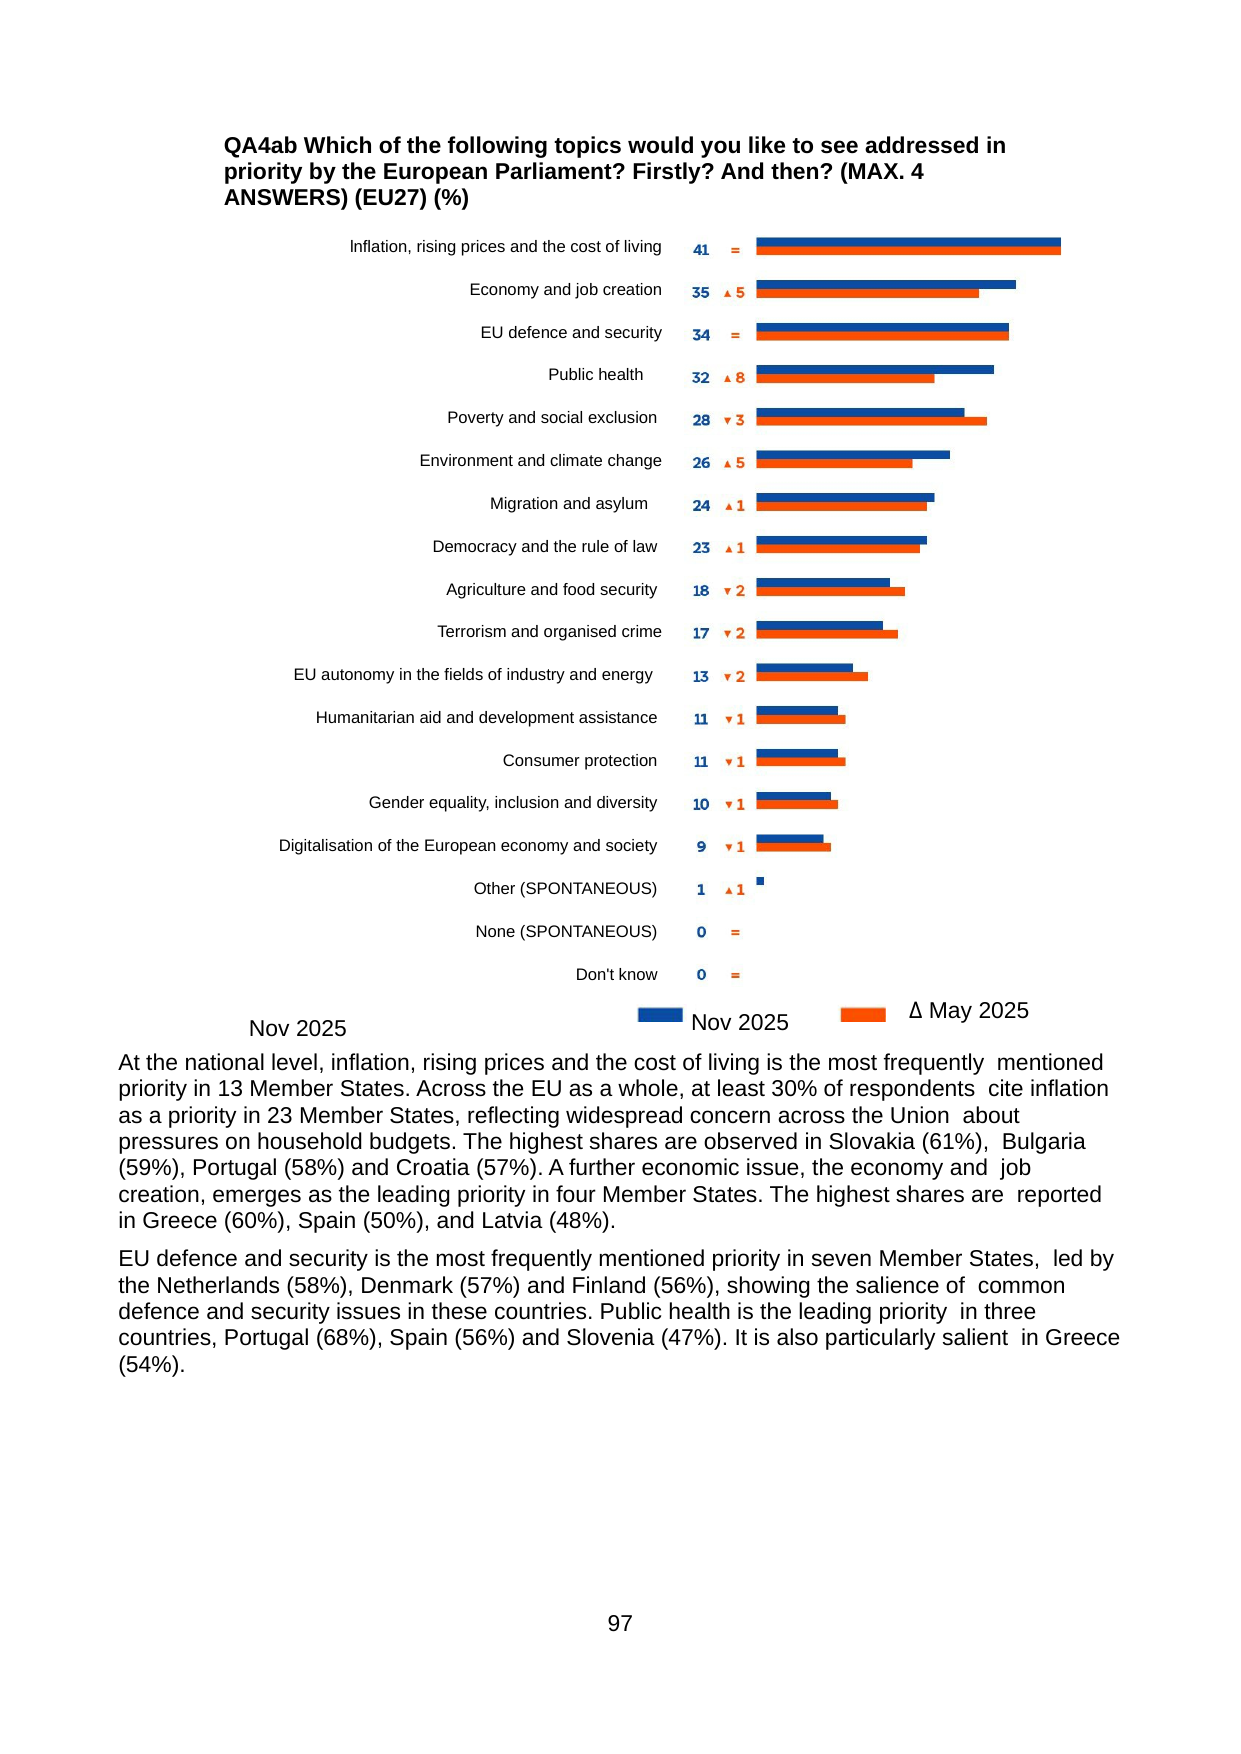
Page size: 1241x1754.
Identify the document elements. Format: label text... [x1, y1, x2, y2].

picture [684, 235, 1090, 987]
text At the national level, inflation, rising prices and the cost of living is the most frequently mentioned priority in 13 Member States. Across the EU as a whole, at least 30% of respondents cite inflation as a priority in 23 Member States, reflecting widespread concern across the Union about pressures on household budgets. The highest shares are observed in Slovakia (61%), Bulgaria (59%), Portugal (58%) and Croatia (57%). A further economic issue, the economy and job creation, emerges as the leading priority in four Member States. The highest shares are reported in Greece (60%), Spain (50%), and Latvia (48%). [118, 124, 1122, 1233]
text EU defence and security is the most frequently mentioned priority in seven Member States, led by the Netherlands (58%), Denmark (57%) and Finland (56%), showing the salience of common defence and security issues in these countries. Public health is the leading priority in three countries, Portugal (68%), Spain (56%) and Slovenia (47%). It is also particularly salient in Greece (54%). [118, 1245, 1122, 1377]
picture [623, 1004, 886, 1022]
picture [753, 1016, 760, 1022]
